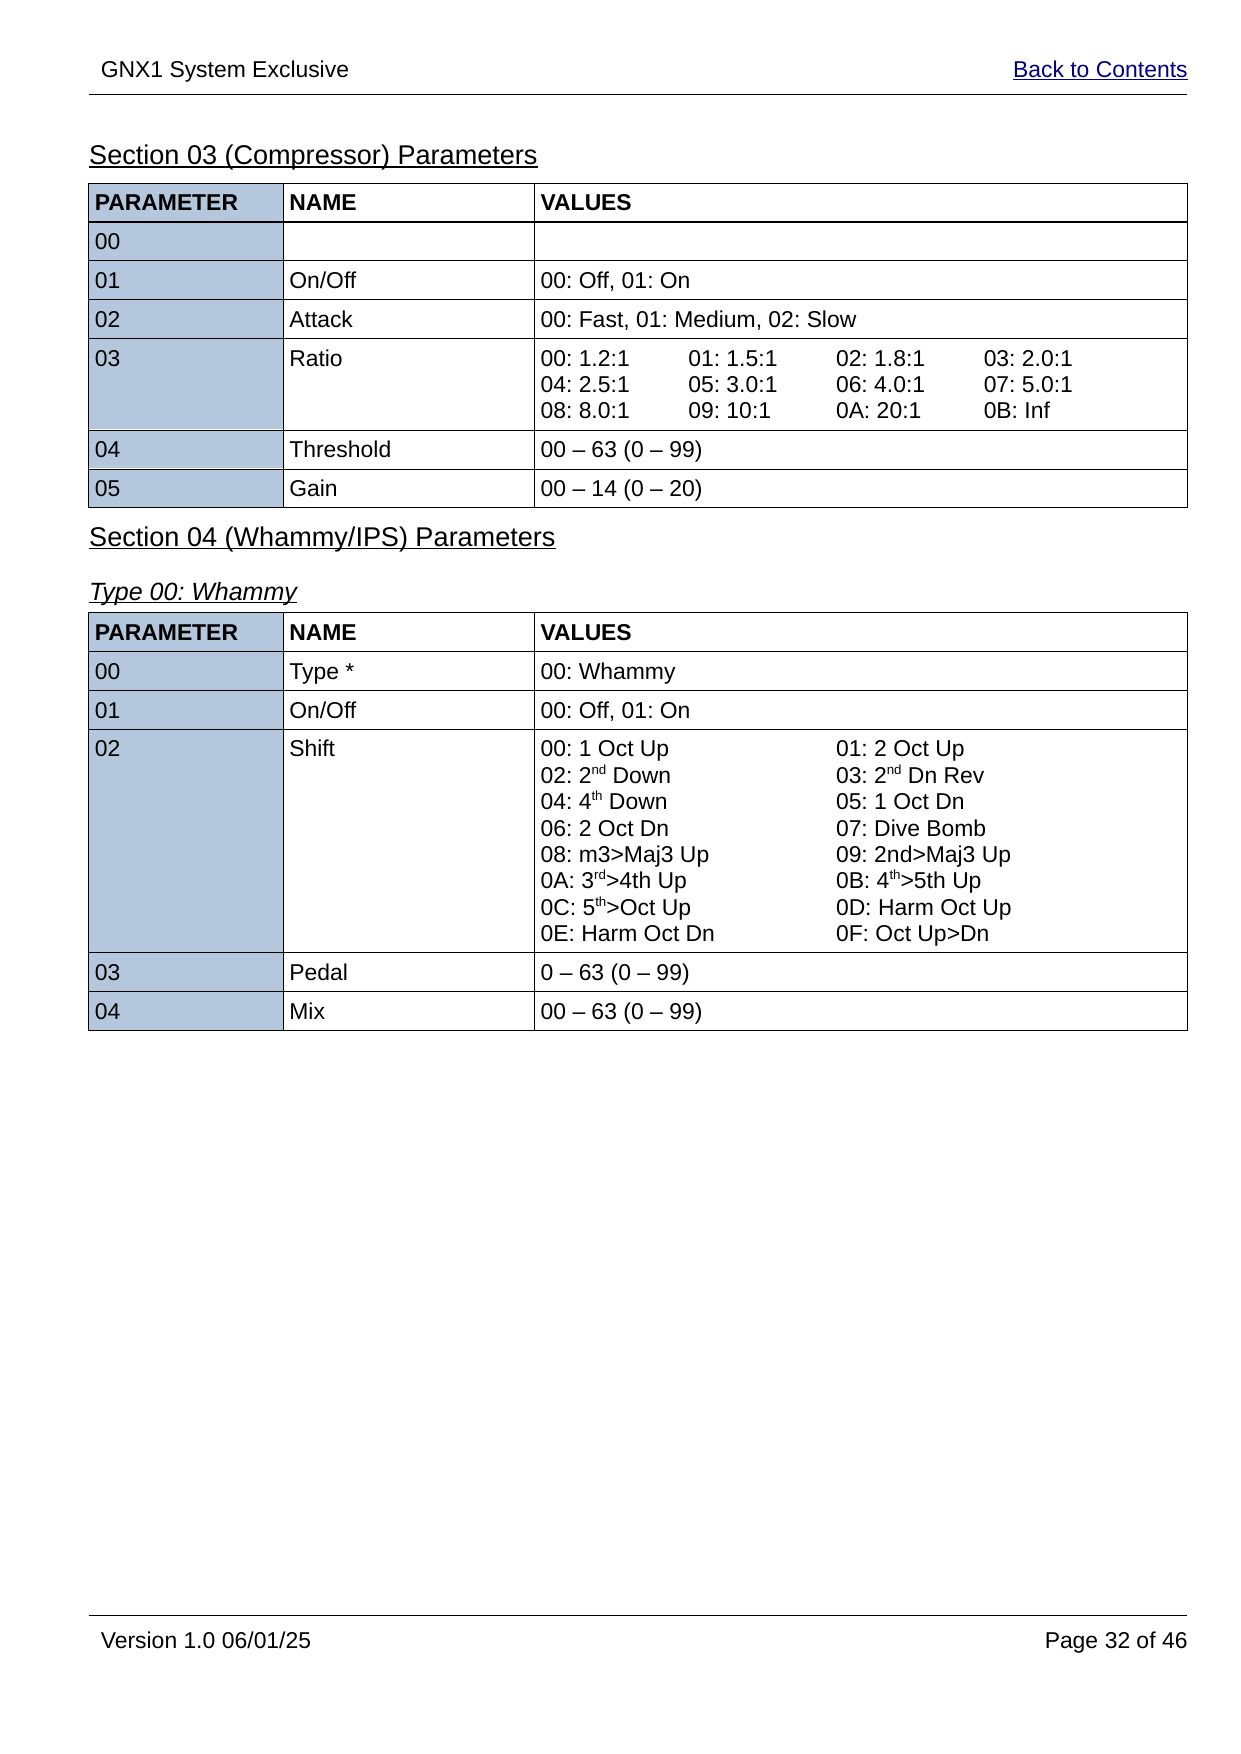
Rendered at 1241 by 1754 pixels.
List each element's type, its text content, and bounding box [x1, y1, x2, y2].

table_cell [535, 223, 1187, 260]
table_cell 00: 1.2:1 01: 1.5:1 02: 1.8:1 03: 2.0:1 04: 2.5:1 05: 3.0:1 06: 4.0:1 07: 5.0:1 08: 8.0:1 09: 10:1 0A: 20:1 0B: Inf [535, 339, 1187, 429]
table_cell [284, 223, 534, 260]
table_cell 05 [89, 470, 283, 507]
table_cell 00: 1 Oct Up 01: 2 Oct Up 02: 2nd Down 03: 2nd Dn Rev 04: 4th Down 05: 1 Oct Dn 06: 2 Oct Dn 07: Dive Bomb 08: m3>Maj3 Up 09: 2nd>Maj3 Up 0A: 3rd>4th Up 0B: 4th>5th Up 0C: 5th>Oct Up 0D: Harm Oct Up 0E: Harm Oct Dn 0F: Oct Up>Dn [535, 730, 1187, 952]
table_cell Mix [284, 992, 534, 1030]
table_cell Gain [284, 470, 534, 507]
table_header VALUES [535, 613, 1187, 651]
table_header NAME [284, 613, 534, 651]
table_cell Threshold [284, 431, 534, 468]
table_cell 00 [89, 223, 283, 260]
table_cell 00 – 63 (0 – 99) [535, 431, 1187, 468]
table_cell 00 – 63 (0 – 99) [535, 992, 1187, 1030]
table_cell 03 [89, 953, 283, 991]
table_header PARAMETER [89, 184, 283, 221]
table_header VALUES [535, 184, 1187, 221]
table_cell 03 [89, 339, 283, 429]
table_cell 00 – 14 (0 – 20) [535, 470, 1187, 507]
table_cell Attack [284, 300, 534, 338]
table_cell 01 [89, 261, 283, 299]
table_cell 00: Fast, 01: Medium, 02: Slow [535, 300, 1187, 338]
table_cell Ratio [284, 339, 534, 429]
table_cell 02 [89, 300, 283, 338]
table_header PARAMETER [89, 613, 283, 651]
table_cell 00: Off, 01: On [535, 261, 1187, 299]
table_cell Pedal [284, 953, 534, 991]
table_cell 01 [89, 691, 283, 729]
table_cell 04 [89, 992, 283, 1030]
table_cell Shift [284, 730, 534, 952]
table_cell Type * [284, 652, 534, 690]
table_cell 0 – 63 (0 – 99) [535, 953, 1187, 991]
table_cell 00 [89, 652, 283, 690]
table_cell 00: Off, 01: On [535, 691, 1187, 729]
table_cell On/Off [284, 691, 534, 729]
table_cell On/Off [284, 261, 534, 299]
subtitle Section 03 (Compressor) Parameters [89, 139, 1187, 170]
table_cell 00: Whammy [535, 652, 1187, 690]
table_cell 04 [89, 431, 283, 468]
table_cell 02 [89, 730, 283, 952]
subtitle Type 00: Whammy [89, 577, 1187, 606]
subtitle Section 04 (Whammy/IPS) Parameters [89, 521, 1187, 552]
table_header NAME [284, 184, 534, 221]
